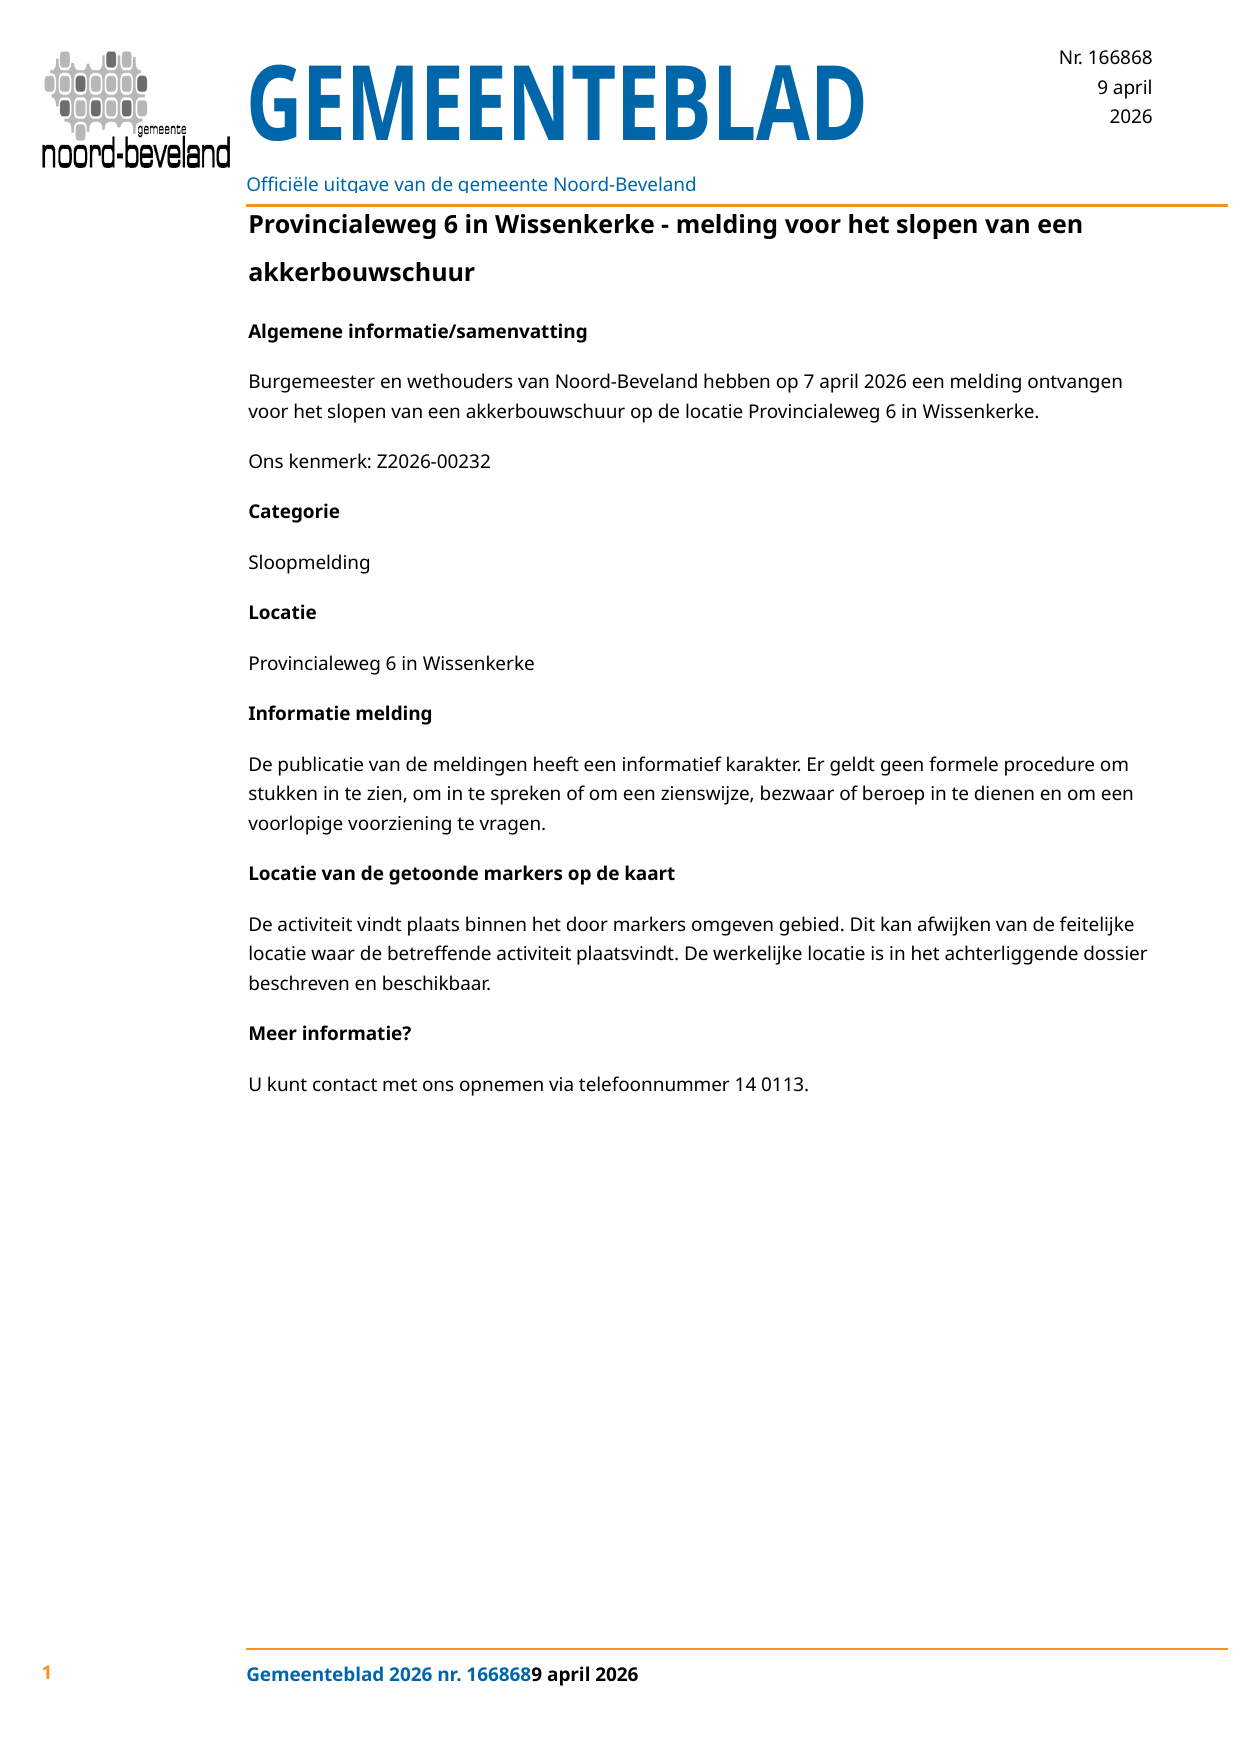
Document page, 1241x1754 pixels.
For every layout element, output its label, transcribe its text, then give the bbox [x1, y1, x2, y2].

text Locatie van de getoonde markers op de kaart [248, 860, 1152, 886]
text Burgemeester en wethouders van Noord-Beveland hebben op 7 april 2026 een melding ontvangen voor het slopen van een akkerbouwschuur op de locatie Provincialeweg 6 in Wissenkerke. [248, 368, 1152, 424]
text De activiteit vindt plaats binnen het door markers omgeven gebied. Dit kan afwijken van de feitelijke locatie waar de betreffende activiteit plaatsvindt. De werkelijke locatie is in het achterliggende dossier beschreven en beschikbaar. [248, 911, 1152, 996]
text Meer informatie? [248, 1020, 1152, 1046]
text Provincialeweg 6 in Wissenkerke - melding voor het slopen van een akkerbouwschuur [248, 207, 1152, 288]
text Informatie melding [248, 700, 1152, 726]
text Categorie [248, 499, 1152, 524]
text De publicatie van de meldingen heeft een informatief karakter. Er geldt geen formele procedure om stukken in te zien, om in te spreken of om een zienswijze, bezwaar of beroep in te dienen en om een voorlopige voorziening te vragen. [248, 751, 1152, 836]
text Algemene informatie/samenvatting [248, 318, 1152, 344]
text U kunt contact met ons opnemen via telefoonnummer 14 0113. [248, 1071, 1152, 1097]
text Sloopmelding [248, 549, 1152, 575]
text Ons kenmerk: Z2026-00232 [248, 448, 1152, 474]
text Locatie [248, 599, 1152, 625]
picture [41, 47, 231, 172]
text Provincialeweg 6 in Wissenkerke [248, 650, 1152, 676]
